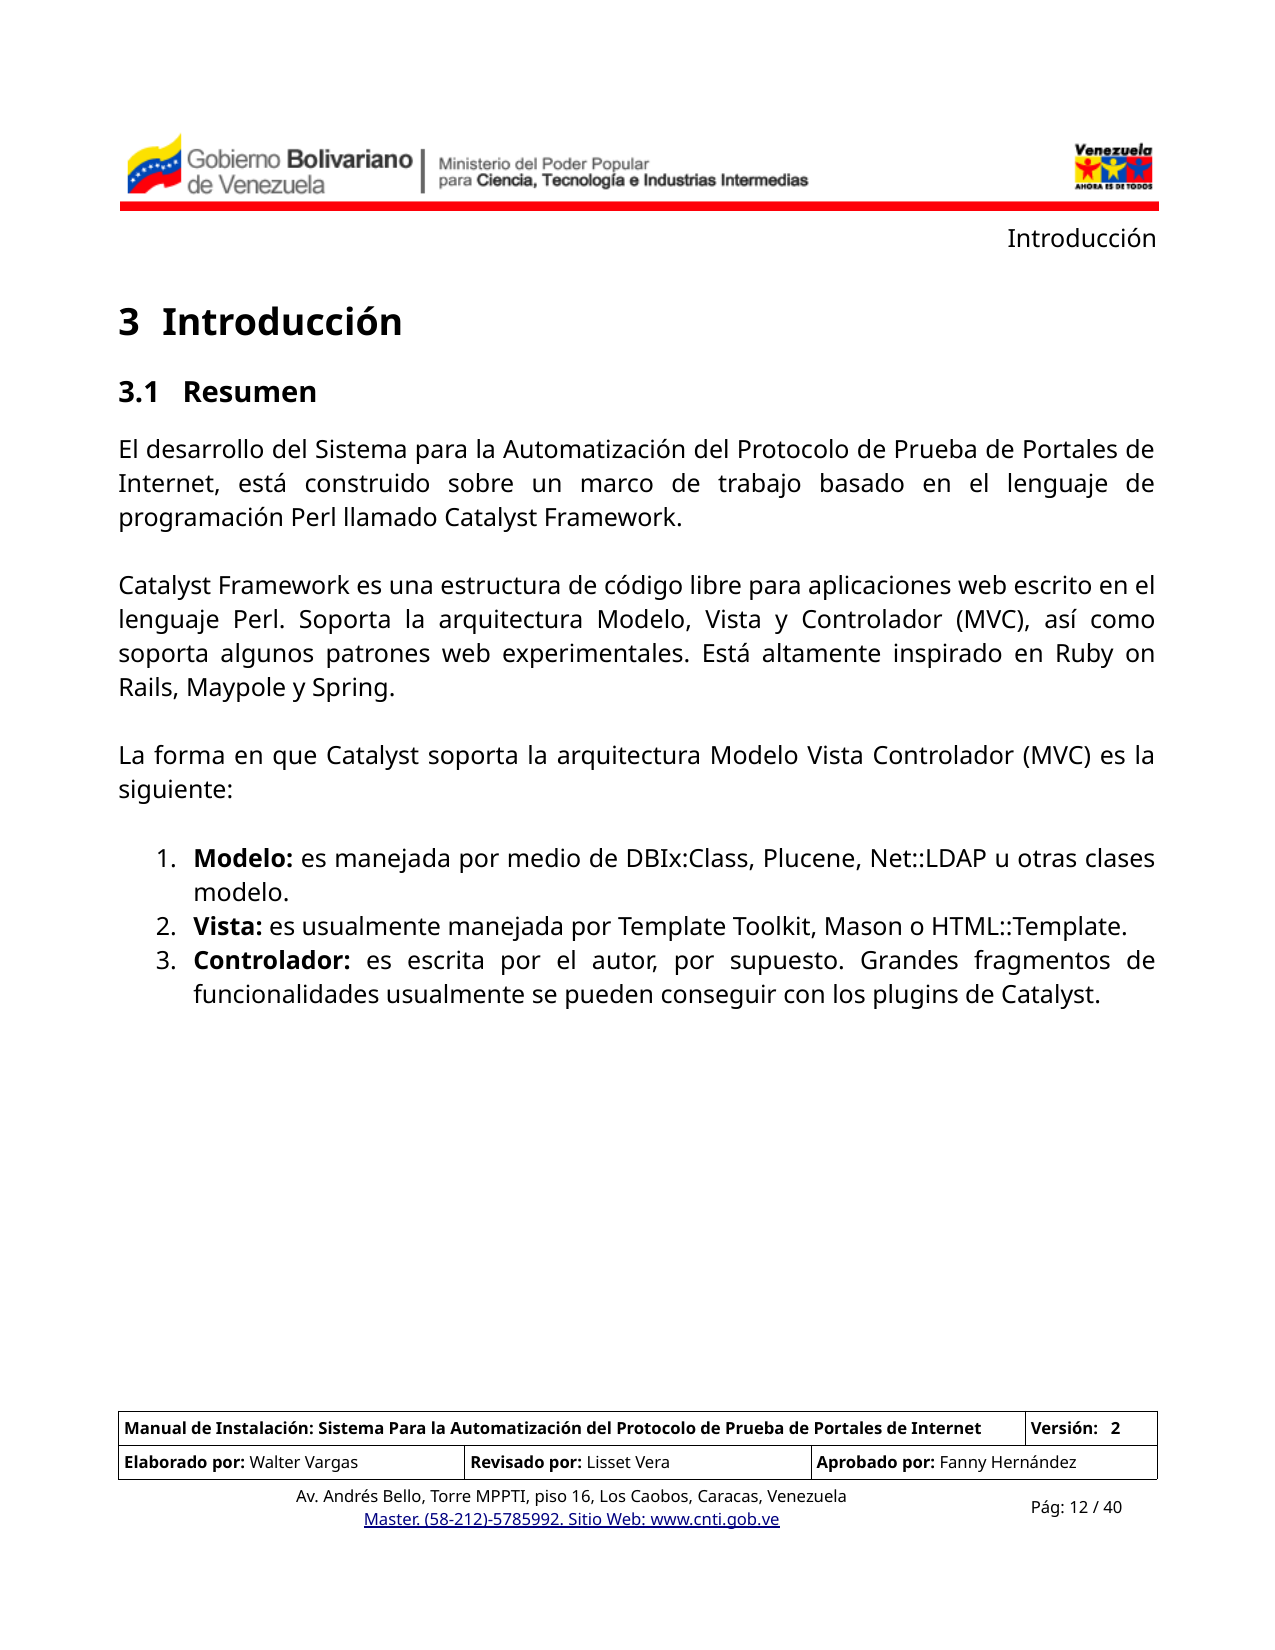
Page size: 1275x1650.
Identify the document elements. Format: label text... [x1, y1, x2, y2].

text Catalyst Framework es una estructura de código libre para aplicaciones web escrito en el lenguaje Perl. Soporta la arquitectura Modelo, Vista y Controlador (MVC), así como soporta algunos patrones web experimentales. Está altamente inspirado en Ruby on Rails, Maypole y Spring. [118, 568, 1157, 704]
subtitle Resumen [118, 372, 1157, 411]
text La forma en que Catalyst soporta la arquitectura Modelo Vista Controlador (MVC) es la siguiente: [118, 738, 1157, 806]
list Vista: es usualmente manejada por Template Toolkit, Mason o HTML::Template. [156, 908, 1157, 942]
subtitle Introducción [118, 295, 1157, 346]
list Controlador: es escrita por el autor, por supuesto. Grandes fragmentos de funcionalidades usualmente se pueden conseguir con los plugins de Catalyst. [156, 942, 1157, 1011]
picture [120, 125, 1159, 211]
list Modelo: es manejada por medio de DBIx:Class, Plucene, Net::LDAP u otras clases modelo. [156, 840, 1157, 908]
text El desarrollo del Sistema para la Automatización del Protocolo de Prueba de Portales de Internet, está construido sobre un marco de trabajo basado en el lenguaje de programación Perl llamado Catalyst Framework. [118, 431, 1157, 534]
